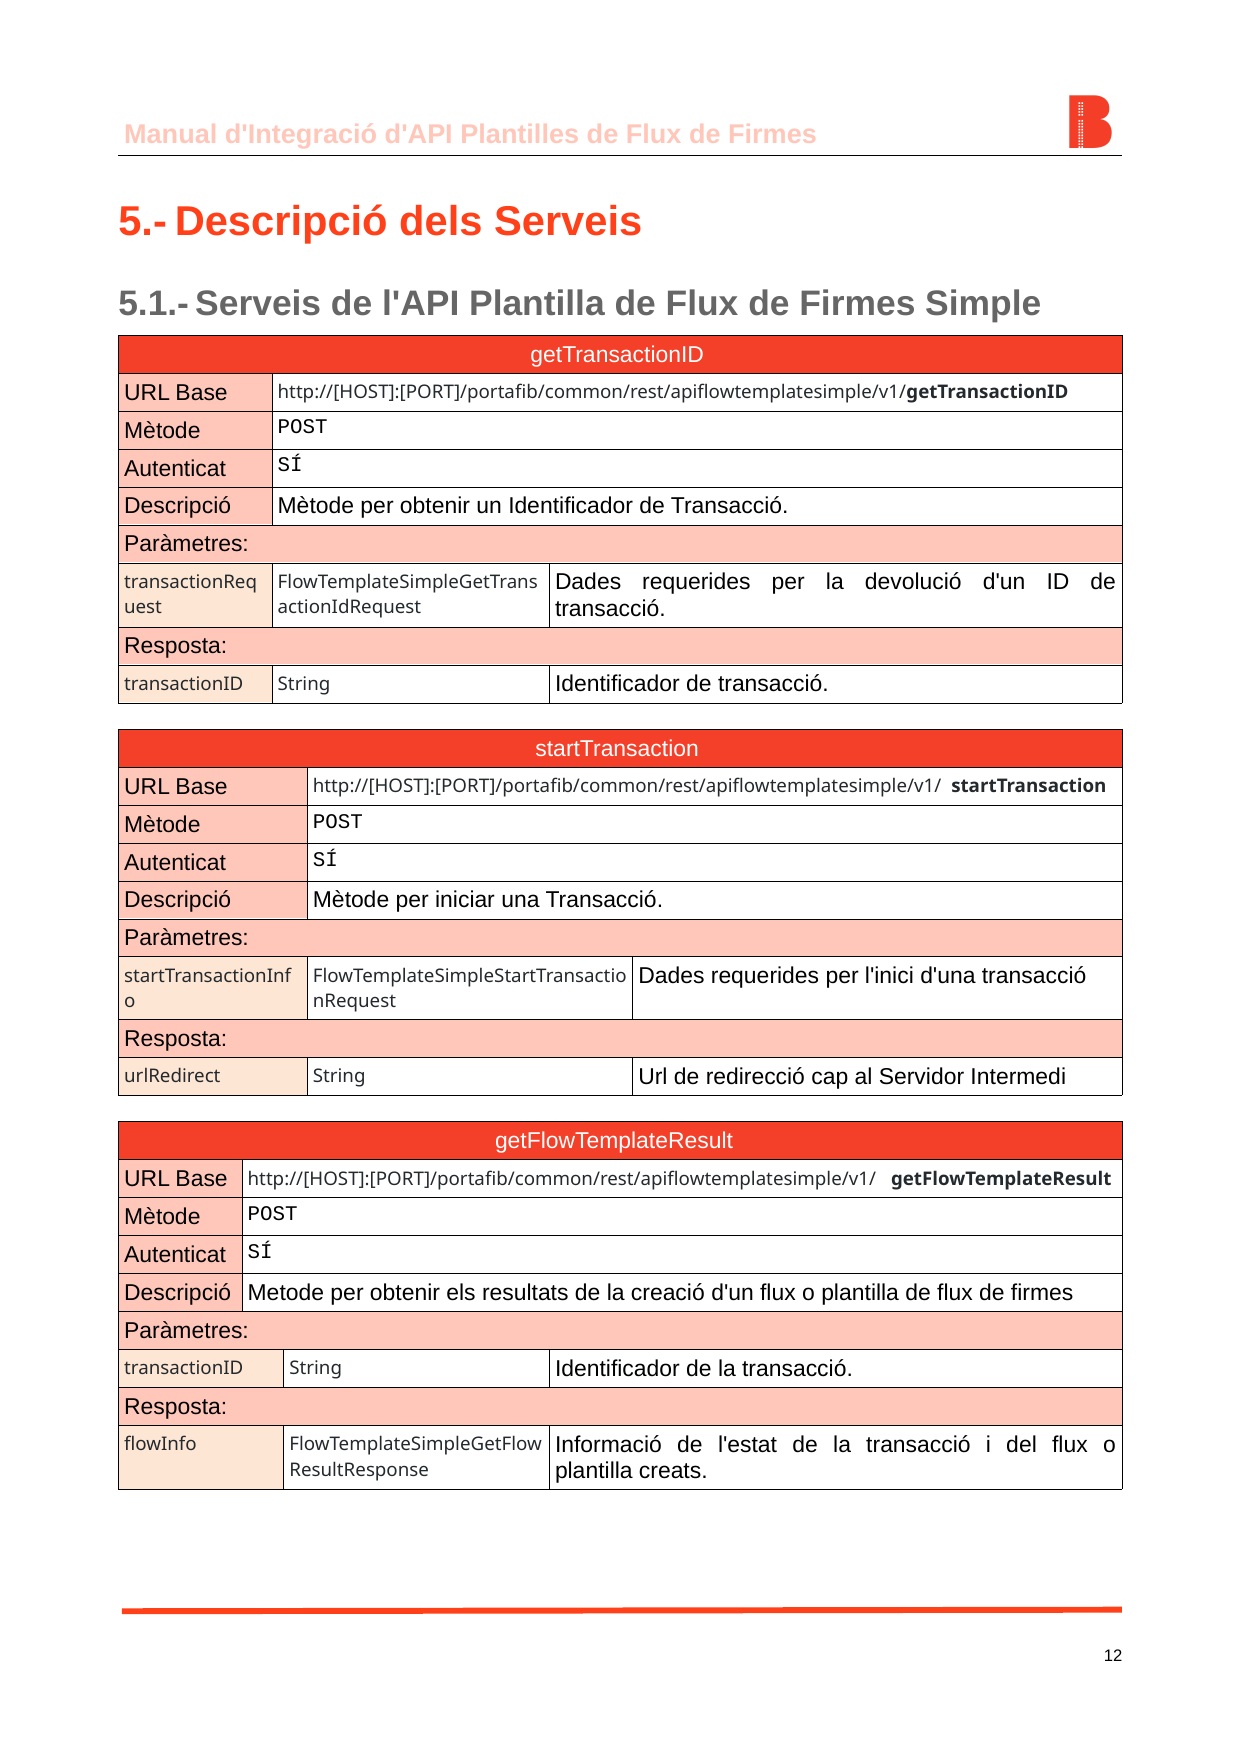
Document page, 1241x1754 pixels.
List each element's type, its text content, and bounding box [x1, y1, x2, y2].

table_cell Autenticat [119, 1236, 242, 1273]
table_cell http://[HOST]:[PORT]/portafib/common/rest/apiflowtemplatesimple/v1/getTransactionID [273, 374, 1122, 411]
table_cell Dades requerides per la devolució d'un ID de transacció. [550, 564, 1122, 627]
table_cell URL Base [119, 1160, 242, 1197]
table_cell FlowTemplateSimpleGetTransactionIdRequest [273, 564, 549, 627]
table_cell urlRedirect [119, 1058, 307, 1095]
table_cell Descripció [119, 488, 272, 524]
table_cell Mètode [119, 806, 307, 843]
table_cell Identificador de la transacció. [550, 1350, 1122, 1387]
table_cell Resposta: [119, 1388, 1122, 1425]
table_cell Resposta: [119, 628, 1122, 664]
table_cell Url de redirecció cap al Servidor Intermedi [633, 1058, 1122, 1095]
subtitle Descripció dels Serveis [118, 196, 1122, 244]
subtitle Serveis de l'API Plantilla de Flux de Firmes Simple [118, 282, 1122, 322]
table_cell Mètode [119, 412, 272, 449]
table_cell SÍ [308, 844, 1122, 881]
table_cell http://[HOST]:[PORT]/portafib/common/rest/apiflowtemplatesimple/v1/ startTransaction [308, 768, 1122, 805]
table_cell Descripció [119, 882, 307, 918]
table_cell Metode per obtenir els resultats de la creació d'un flux o plantilla de flux de firmes [243, 1274, 1122, 1311]
table_cell Informació de l'estat de la transacció i del flux o plantilla creats. [550, 1426, 1122, 1489]
table_cell FlowTemplateSimpleStartTransactionRequest [308, 957, 632, 1019]
picture [1063, 94, 1117, 150]
table_cell Paràmetres: [119, 526, 1122, 562]
table_cell transactionID [119, 666, 272, 702]
table_cell SÍ [273, 450, 1122, 487]
table_cell Autenticat [119, 844, 307, 881]
table_cell POST [308, 806, 1122, 843]
table_cell POST [243, 1198, 1122, 1235]
table_cell flowInfo [119, 1426, 283, 1489]
table_header getTransactionID [119, 336, 1122, 373]
table_cell POST [273, 412, 1122, 449]
table_cell startTransactionInfo [119, 957, 307, 1019]
table_header getFlowTemplateResult [119, 1122, 1122, 1159]
table_cell transactionRequest [119, 564, 272, 627]
table_header startTransaction [119, 730, 1122, 767]
table_cell Descripció [119, 1274, 242, 1311]
table_cell Mètode [119, 1198, 242, 1235]
table_cell Mètode per obtenir un Identificador de Transacció. [273, 488, 1122, 524]
table_cell String [308, 1058, 632, 1095]
table_cell Paràmetres: [119, 1312, 1122, 1349]
table_cell Resposta: [119, 1020, 1122, 1057]
table_cell transactionID [119, 1350, 283, 1387]
table_cell Mètode per iniciar una Transacció. [308, 882, 1122, 918]
table_cell String [273, 666, 549, 702]
table_cell Dades requerides per l'inici d'una transacció [633, 957, 1122, 1019]
table_cell URL Base [119, 768, 307, 805]
table_cell String [284, 1350, 549, 1387]
table_cell FlowTemplateSimpleGetFlowResultResponse [284, 1426, 549, 1489]
table_cell Paràmetres: [119, 920, 1122, 956]
table_cell Identificador de transacció. [550, 666, 1122, 702]
table_cell Autenticat [119, 450, 272, 487]
table_cell URL Base [119, 374, 272, 411]
table_cell http://[HOST]:[PORT]/portafib/common/rest/apiflowtemplatesimple/v1/ getFlowTemplateResult [243, 1160, 1122, 1197]
table_cell SÍ [243, 1236, 1122, 1273]
